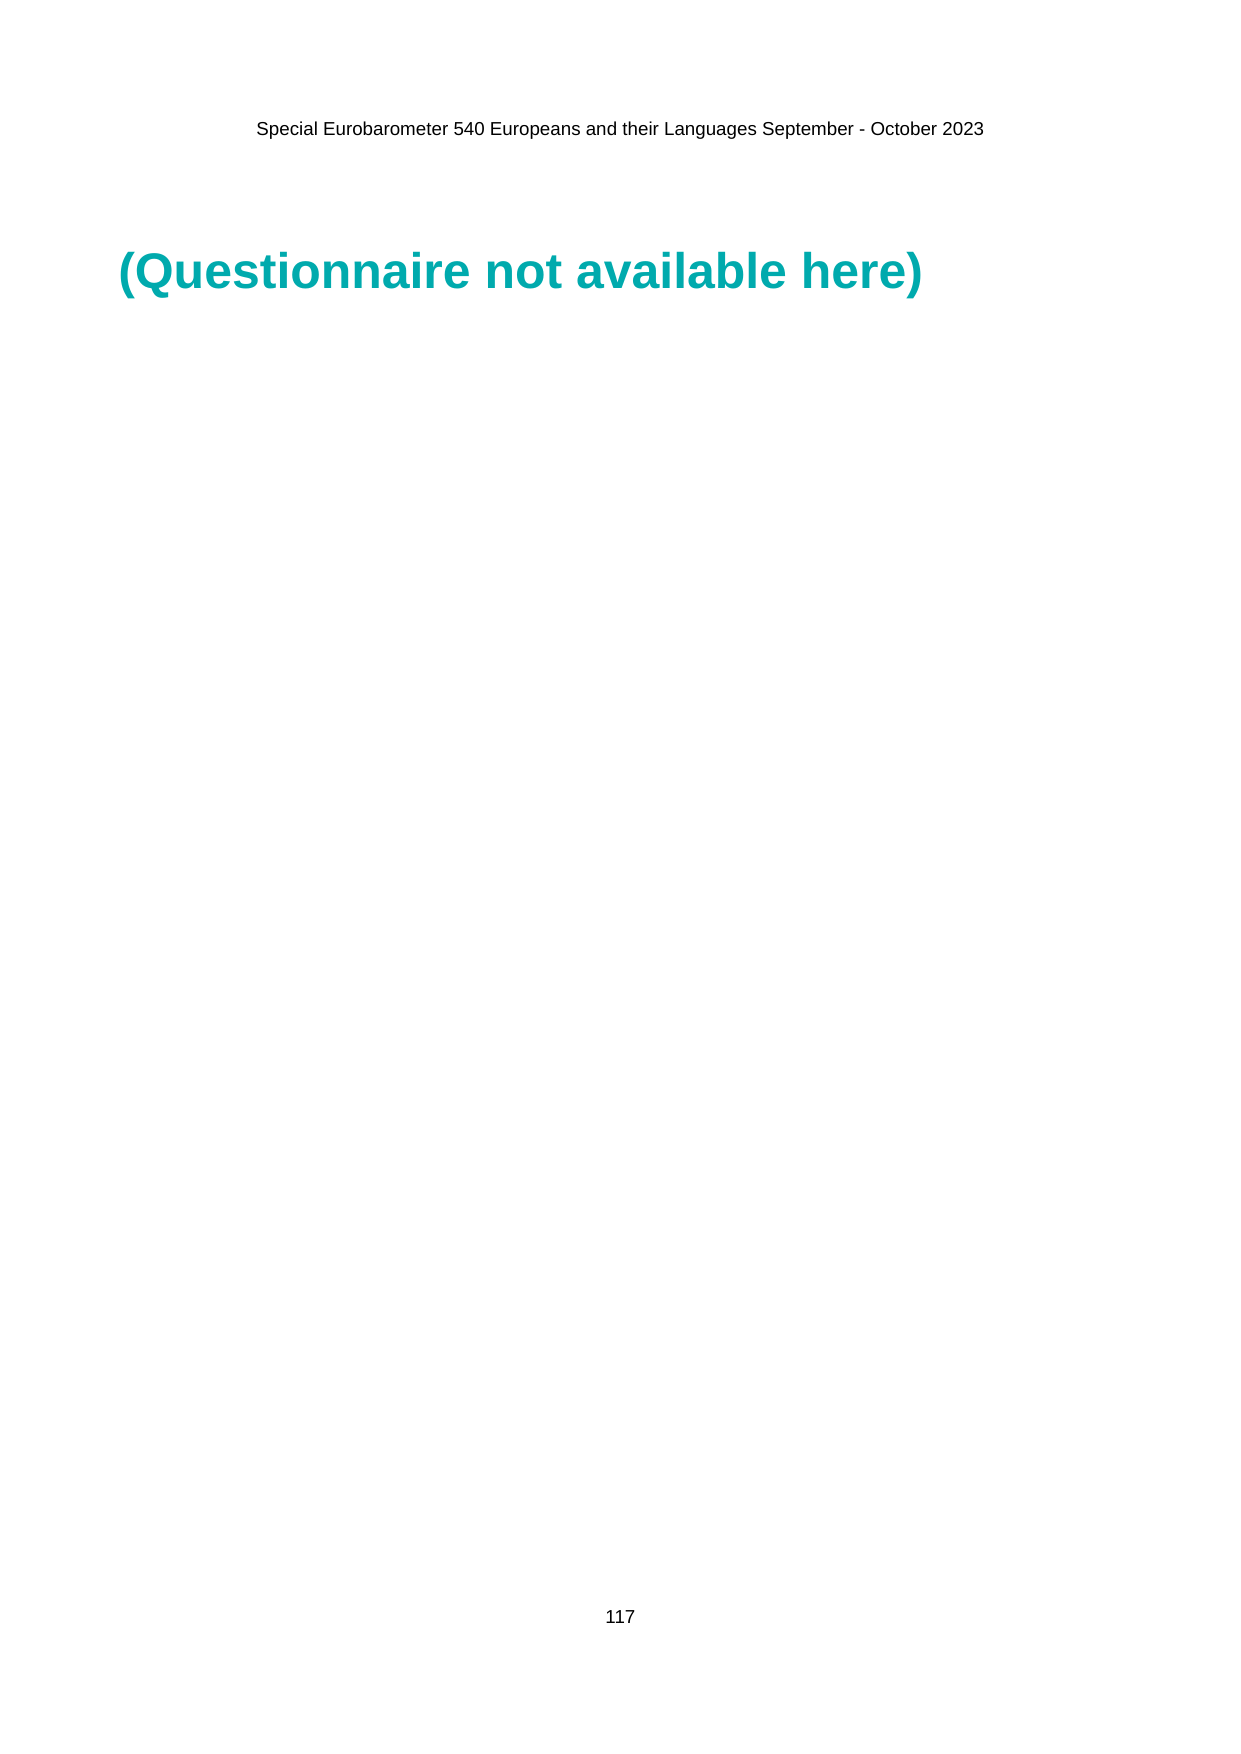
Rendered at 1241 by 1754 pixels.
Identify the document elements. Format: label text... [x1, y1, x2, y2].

subtitle (Questionnaire not available here) [118, 241, 1122, 299]
